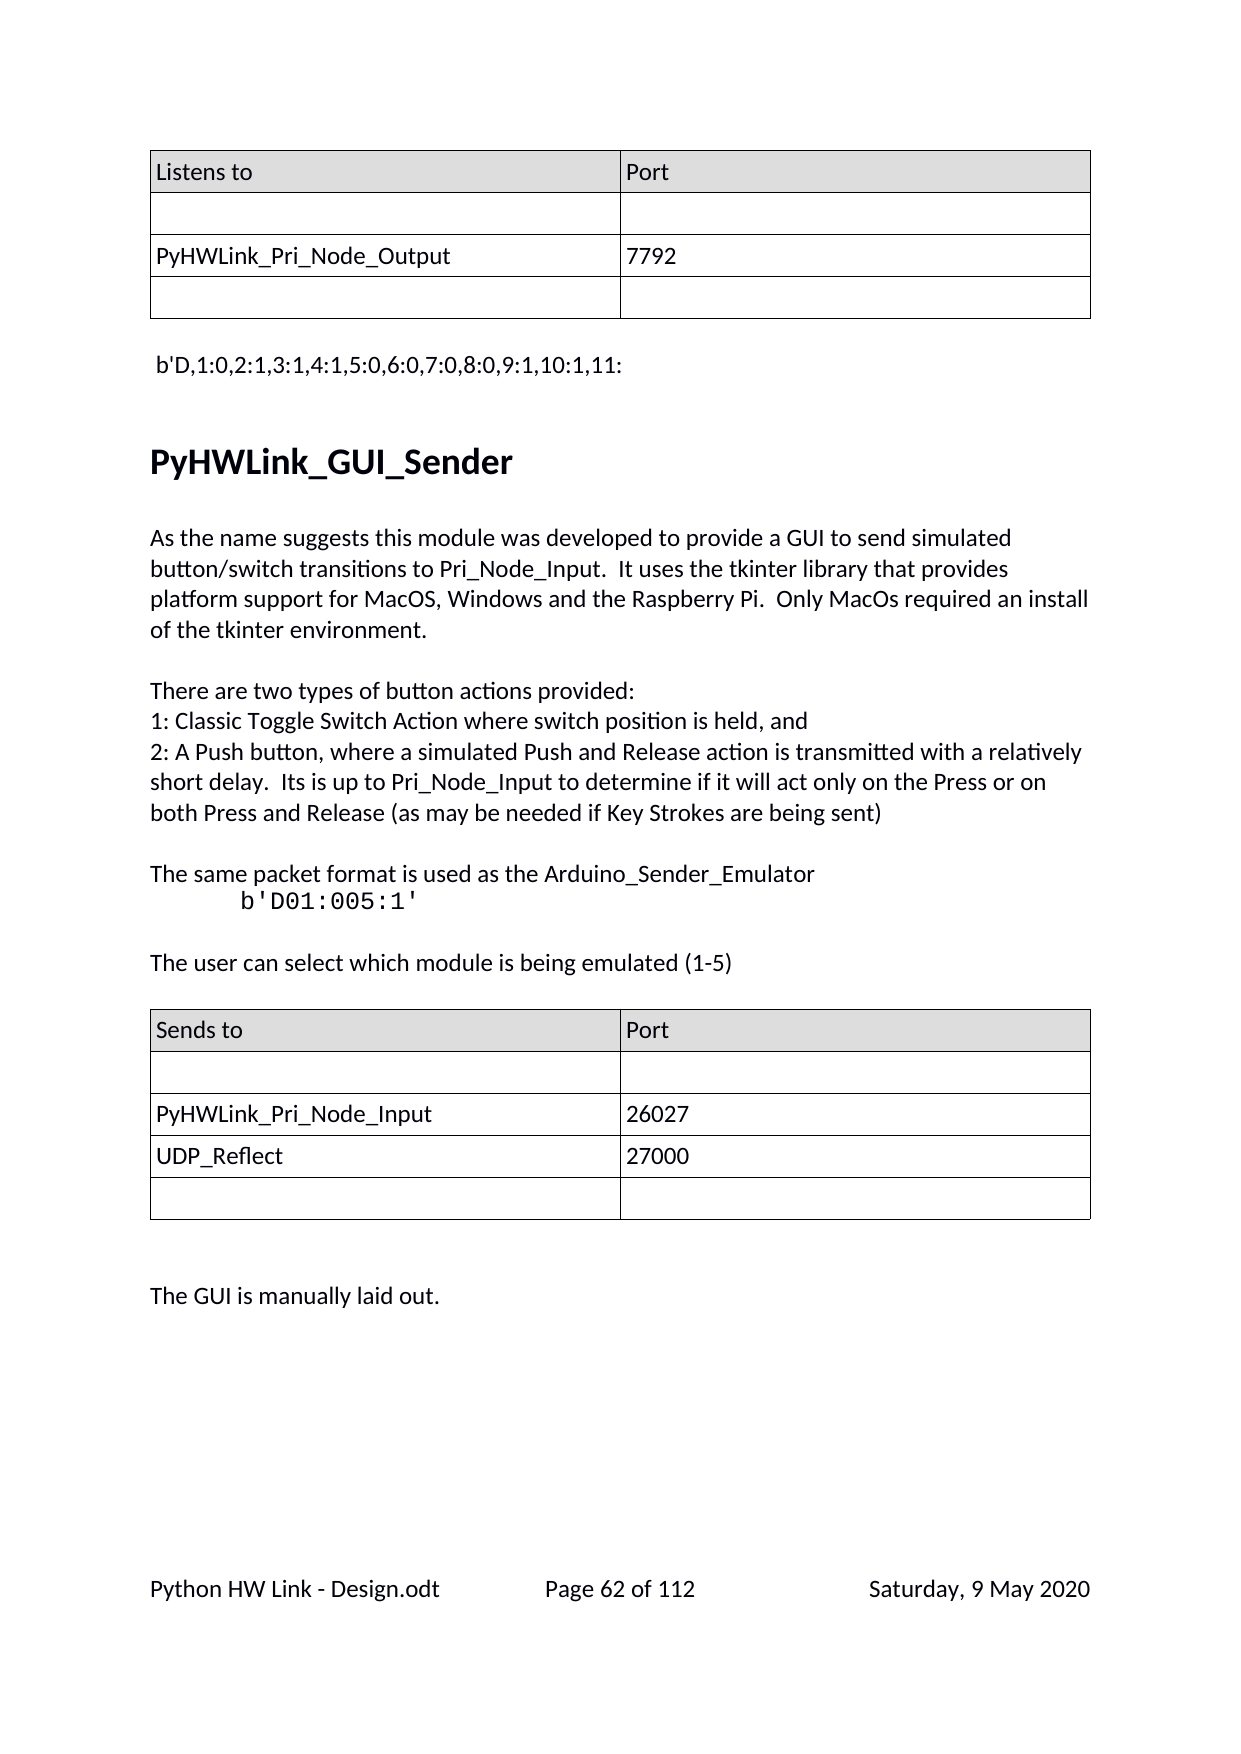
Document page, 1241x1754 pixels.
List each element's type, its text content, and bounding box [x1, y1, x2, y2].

table_cell PyHWLink_Pri_Node_Input [151, 1094, 620, 1135]
text The GUI is manually laid out. [150, 1280, 1090, 1311]
text 2: A Push button, where a simulated Push and Release action is transmitted with a relatively short delay. Its is up to Pri_Node_Input to determine if it will act only on the Press or on both Press and Release (as may be needed if Key Strokes are being sent) [150, 736, 1090, 827]
text The same packet format is used as the Arduino_Sender_Emulator [150, 858, 1090, 888]
table_cell PyHWLink_Pri_Node_Output [151, 235, 620, 276]
table_cell [151, 277, 620, 318]
subtitle PyHWLink_GUI_Sender [150, 438, 1090, 483]
text b'D01:005:1' [225, 888, 1090, 917]
table_cell [621, 277, 1090, 318]
table_header Listens to [151, 151, 620, 192]
text 1: Classic Toggle Switch Action where switch position is held, and [150, 705, 1090, 736]
table_cell [621, 1052, 1090, 1093]
table_cell [621, 193, 1090, 234]
table_cell 27000 [621, 1136, 1090, 1177]
table_header Port [621, 151, 1090, 192]
table_header Sends to [151, 1010, 620, 1051]
text As the name suggests this module was developed to provide a GUI to send simulated button/switch transitions to Pri_Node_Input. It uses the tkinter library that provides platform support for MacOS, Windows and the Raspberry Pi. Only MacOs required an install of the tkinter environment. [150, 522, 1090, 644]
text b'D,1:0,2:1,3:1,4:1,5:0,6:0,7:0,8:0,9:1,10:1,11: [150, 349, 1090, 379]
table_cell [151, 1178, 620, 1219]
table_cell [151, 193, 620, 234]
table_cell 26027 [621, 1094, 1090, 1135]
table_cell UDP_Reflect [151, 1136, 620, 1177]
table_cell [621, 1178, 1090, 1219]
text The user can select which module is being emulated (1-5) [150, 947, 1090, 978]
text There are two types of button actions provided: [150, 675, 1090, 705]
table_header Port [621, 1010, 1090, 1051]
table_cell [151, 1052, 620, 1093]
table_cell 7792 [621, 235, 1090, 276]
